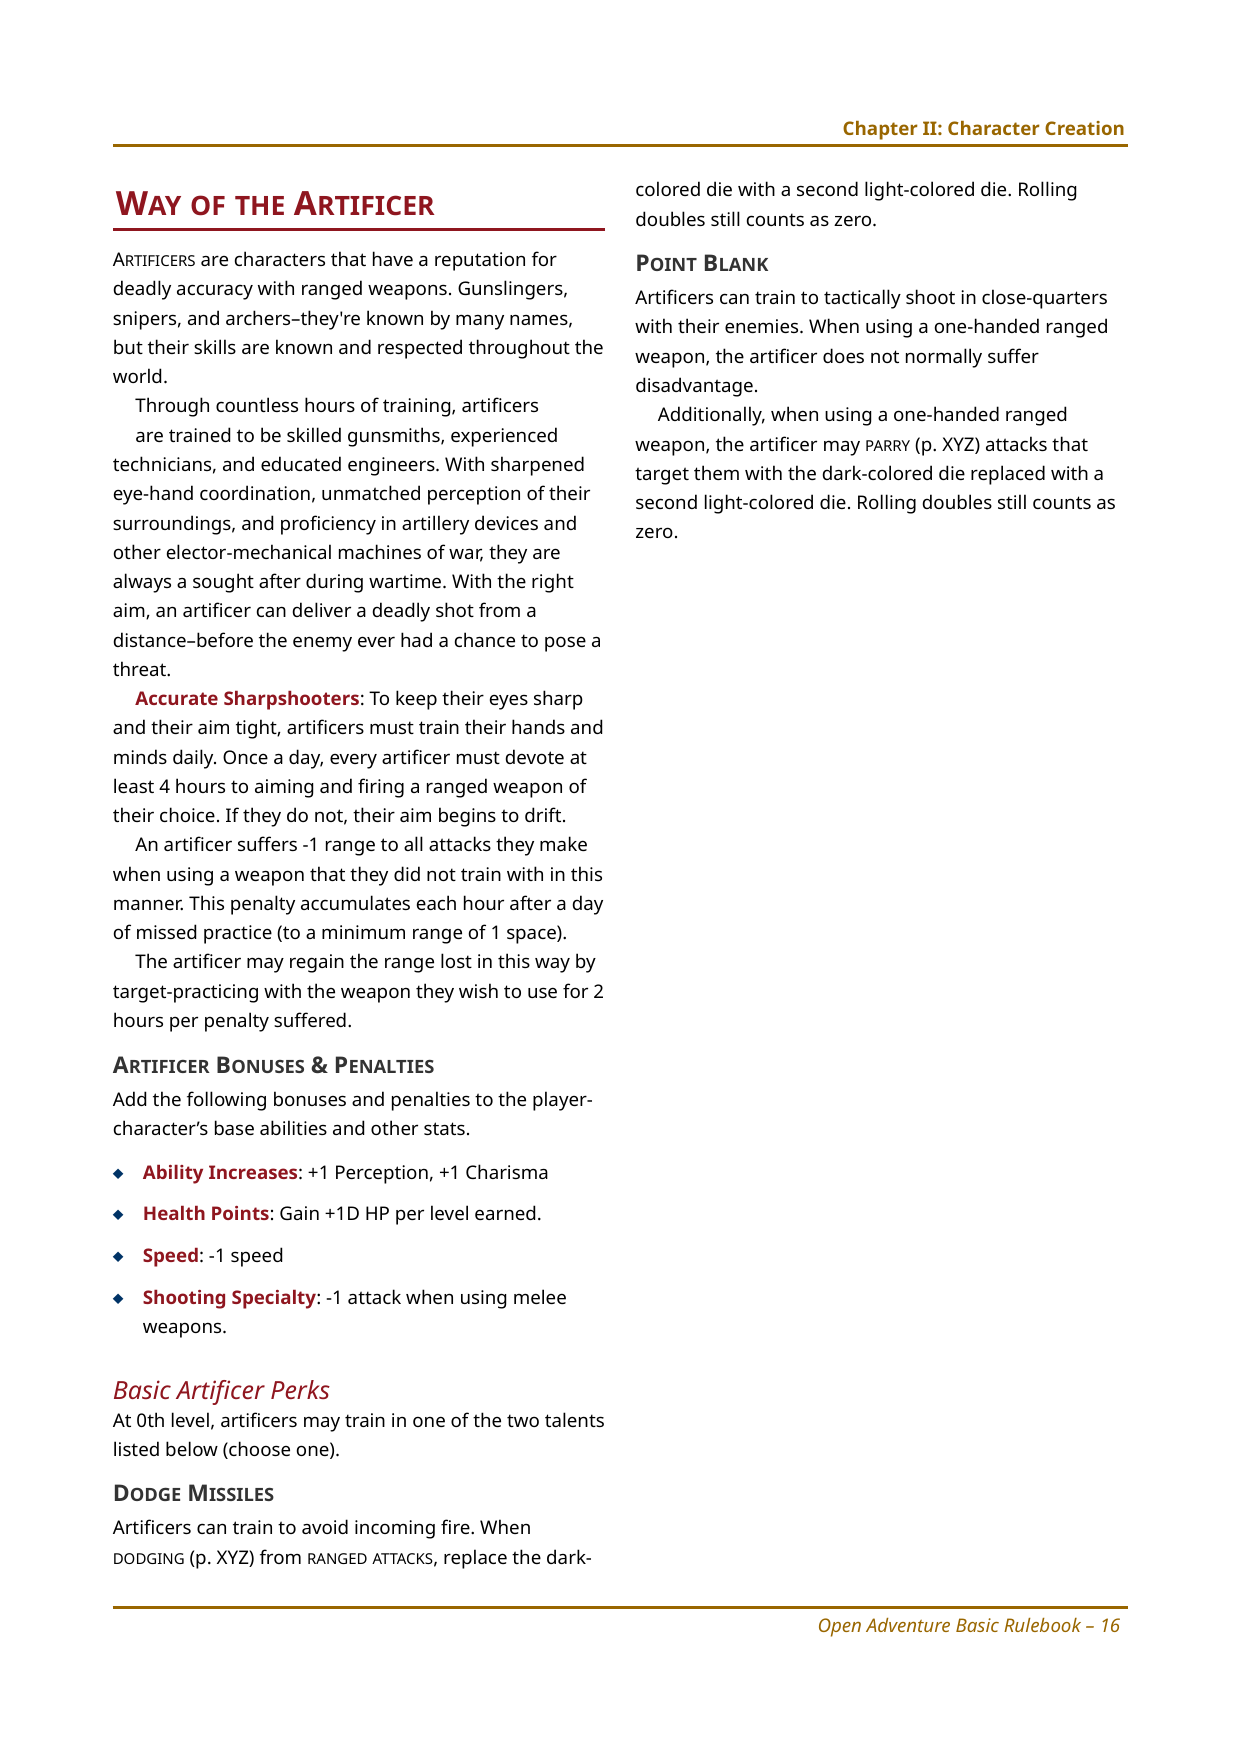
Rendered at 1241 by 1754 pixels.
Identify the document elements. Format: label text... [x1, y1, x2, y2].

text An artificer suffers -1 range to all attacks they make when using a weapon that they did not train with in this manner. This penalty accumulates each hour after a day of missed practice (to a minimum range of 1 space). [113, 832, 605, 945]
text Artificers are characters that have a reputation for deadly accuracy with ranged weapons. Gunslingers, snipers, and archers–they're known by many names, but their skills are known and respected throughout the world. [113, 246, 605, 389]
subtitle Dodge Missiles [113, 1477, 605, 1509]
subtitle Artificer Bonuses & Penalties [113, 1049, 605, 1080]
text Artificers can train to avoid incoming fire. When dodging (p. XYZ) from ranged attacks, replace the dark- [113, 1515, 605, 1569]
text At 0th level, artificers may train in one of the two talents listed below (choose one). [113, 1407, 605, 1462]
text Add the following bonuses and penalties to the player-character’s base abilities and other stats. [113, 1086, 605, 1141]
text are trained to be skilled gunsmiths, experienced technicians, and educated engineers. With sharpened eye-hand coordination, unmatched perception of their surroundings, and proficiency in artillery devices and other elector-mechanical machines of war, they are always a sought after during wartime. With the right aim, an artificer can deliver a deadly shot from a distance–before the enemy ever had a chance to pose a threat. [113, 422, 605, 682]
list Speed: -1 speed [113, 1242, 605, 1268]
list Shooting Specialty: -1 attack when using melee weapons. [113, 1284, 605, 1339]
text Artificers can train to tactically shoot in close-quarters with their enemies. When using a one-handed ranged weapon, the artificer does not normally suffer disadvantage. [635, 284, 1128, 398]
subtitle Point Blank [635, 247, 1128, 278]
subtitle Basic Artificer Perks [113, 1373, 605, 1407]
list Ability Increases: +1 Perception, +1 Charisma [113, 1159, 605, 1185]
text Through countless hours of training, artificers [113, 393, 605, 418]
text Accurate Sharpshooters: To keep their eyes sharp and their aim tight, artificers must train their hands and minds daily. Once a day, every artificer must devote at least 4 hours to aiming and firing a ranged weapon of their choice. If they do not, their aim begins to drift. [113, 685, 605, 828]
text Additionally, when using a one-handed ranged weapon, the artificer may parry (p. XYZ) attacks that target them with the dark-colored die replaced with a second light-colored die. Rolling doubles still counts as zero. [635, 402, 1128, 544]
text colored die with a second light-colored die. Rolling doubles still counts as zero. [635, 177, 1128, 232]
list Health Points: Gain +1D HP per level earned. [113, 1201, 605, 1226]
text The artificer may regain the range lost in this way by target-practicing with the weapon they wish to use for 2 hours per penalty suffered. [113, 949, 605, 1033]
